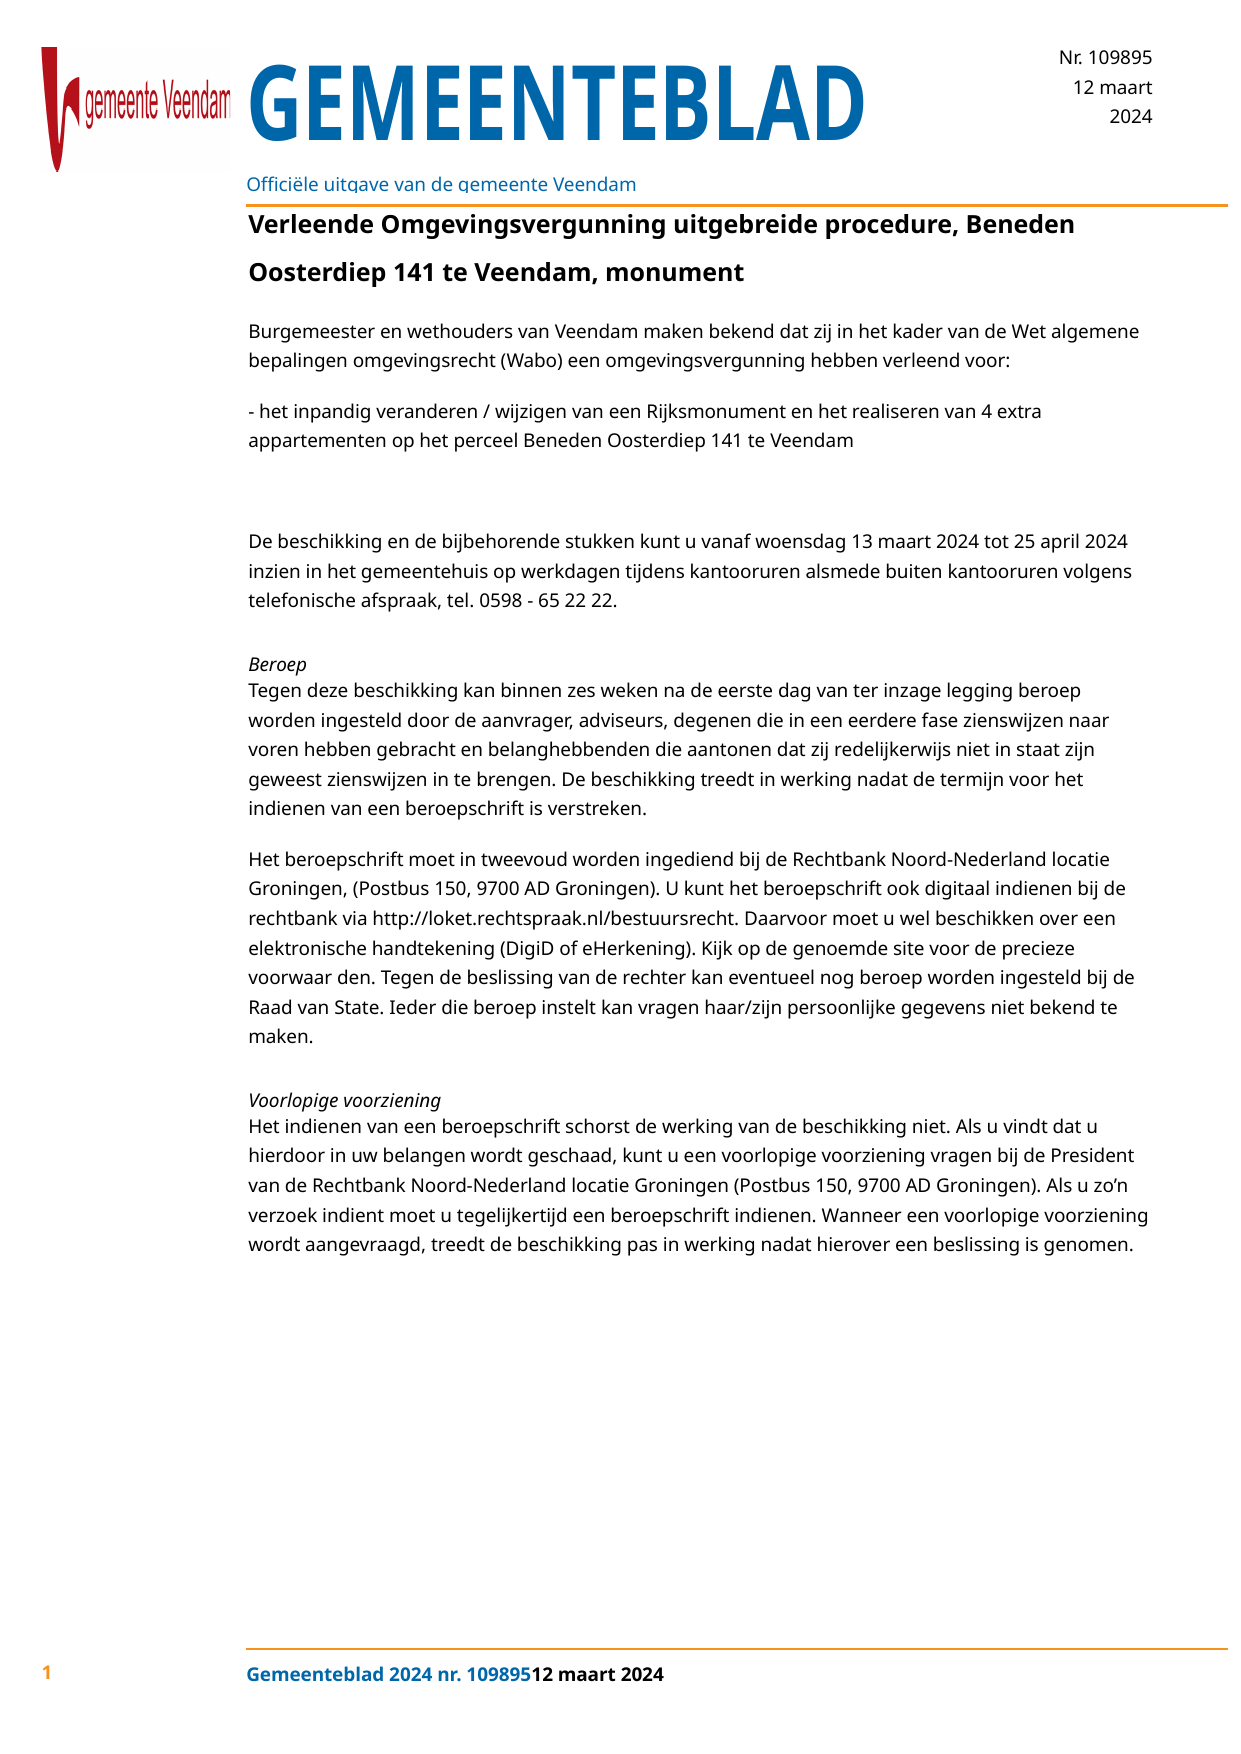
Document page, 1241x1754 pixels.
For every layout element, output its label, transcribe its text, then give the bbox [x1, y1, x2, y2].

text Beroep [248, 651, 1152, 677]
text Tegen deze beschikking kan binnen zes weken na de eerste dag van ter inzage legging beroep worden ingesteld door de aanvrager, adviseurs, degenen die in een eerdere fase zienswijzen naar voren hebben gebracht en belanghebbenden die aantonen dat zij redelijkerwijs niet in staat zijn geweest zienswijzen in te brengen. De beschikking treedt in werking nadat de termijn voor het indienen van een beroepschrift is verstreken. [248, 677, 1152, 821]
text Voorlopige voorziening [248, 1087, 1152, 1113]
picture [41, 47, 231, 172]
text De beschikking en de bijbehorende stukken kunt u vanaf woensdag 13 maart 2024 tot 25 april 2024 inzien in het gemeentehuis op werkdagen tijdens kantooruren alsmede buiten kantooruren volgens telefonische afspraak, tel. 0598 - 65 22 22. [248, 528, 1152, 613]
text Het indienen van een beroepschrift schorst de werking van de beschikking niet. Als u vindt dat u hierdoor in uw belangen wordt geschaad, kunt u een voorlopige voorziening vragen bij de President van de Rechtbank Noord-Nederland locatie Groningen (Postbus 150, 9700 AD Groningen). Als u zo’n verzoek indient moet u tegelijkertijd een beroepschrift indienen. Wanneer een voorlopige voorziening wordt aangevraagd, treedt de beschikking pas in werking nadat hierover een beslissing is genomen. [248, 1113, 1152, 1257]
text - het inpandig veranderen / wijzigen van een Rijksmonument en het realiseren van 4 extra appartementen op het perceel Beneden Oosterdiep 141 te Veendam [248, 398, 1152, 453]
text Burgemeester en wethouders van Veendam maken bekend dat zij in het kader van de Wet algemene bepalingen omgevingsrecht (Wabo) een omgevingsvergunning hebben verleend voor: [248, 318, 1152, 373]
text Het beroepschrift moet in tweevoud worden ingediend bij de Rechtbank Noord-Nederland locatie Groningen, (Postbus 150, 9700 AD Groningen). U kunt het beroepschrift ook digitaal indienen bij de rechtbank via http://loket.rechtspraak.nl/bestuursrecht. Daarvoor moet u wel beschikken over een elektronische handtekening (DigiD of eHerkening). Kijk op de genoemde site voor de precieze voorwaar den. Tegen de beslissing van de rechter kan eventueel nog beroep worden ingesteld bij de Raad van State. Ieder die beroep instelt kan vragen haar/zijn persoonlijke gegevens niet bekend te maken. [248, 846, 1152, 1049]
text Verleende Omgevingsvergunning uitgebreide procedure, Beneden Oosterdiep 141 te Veendam, monument [248, 207, 1152, 288]
